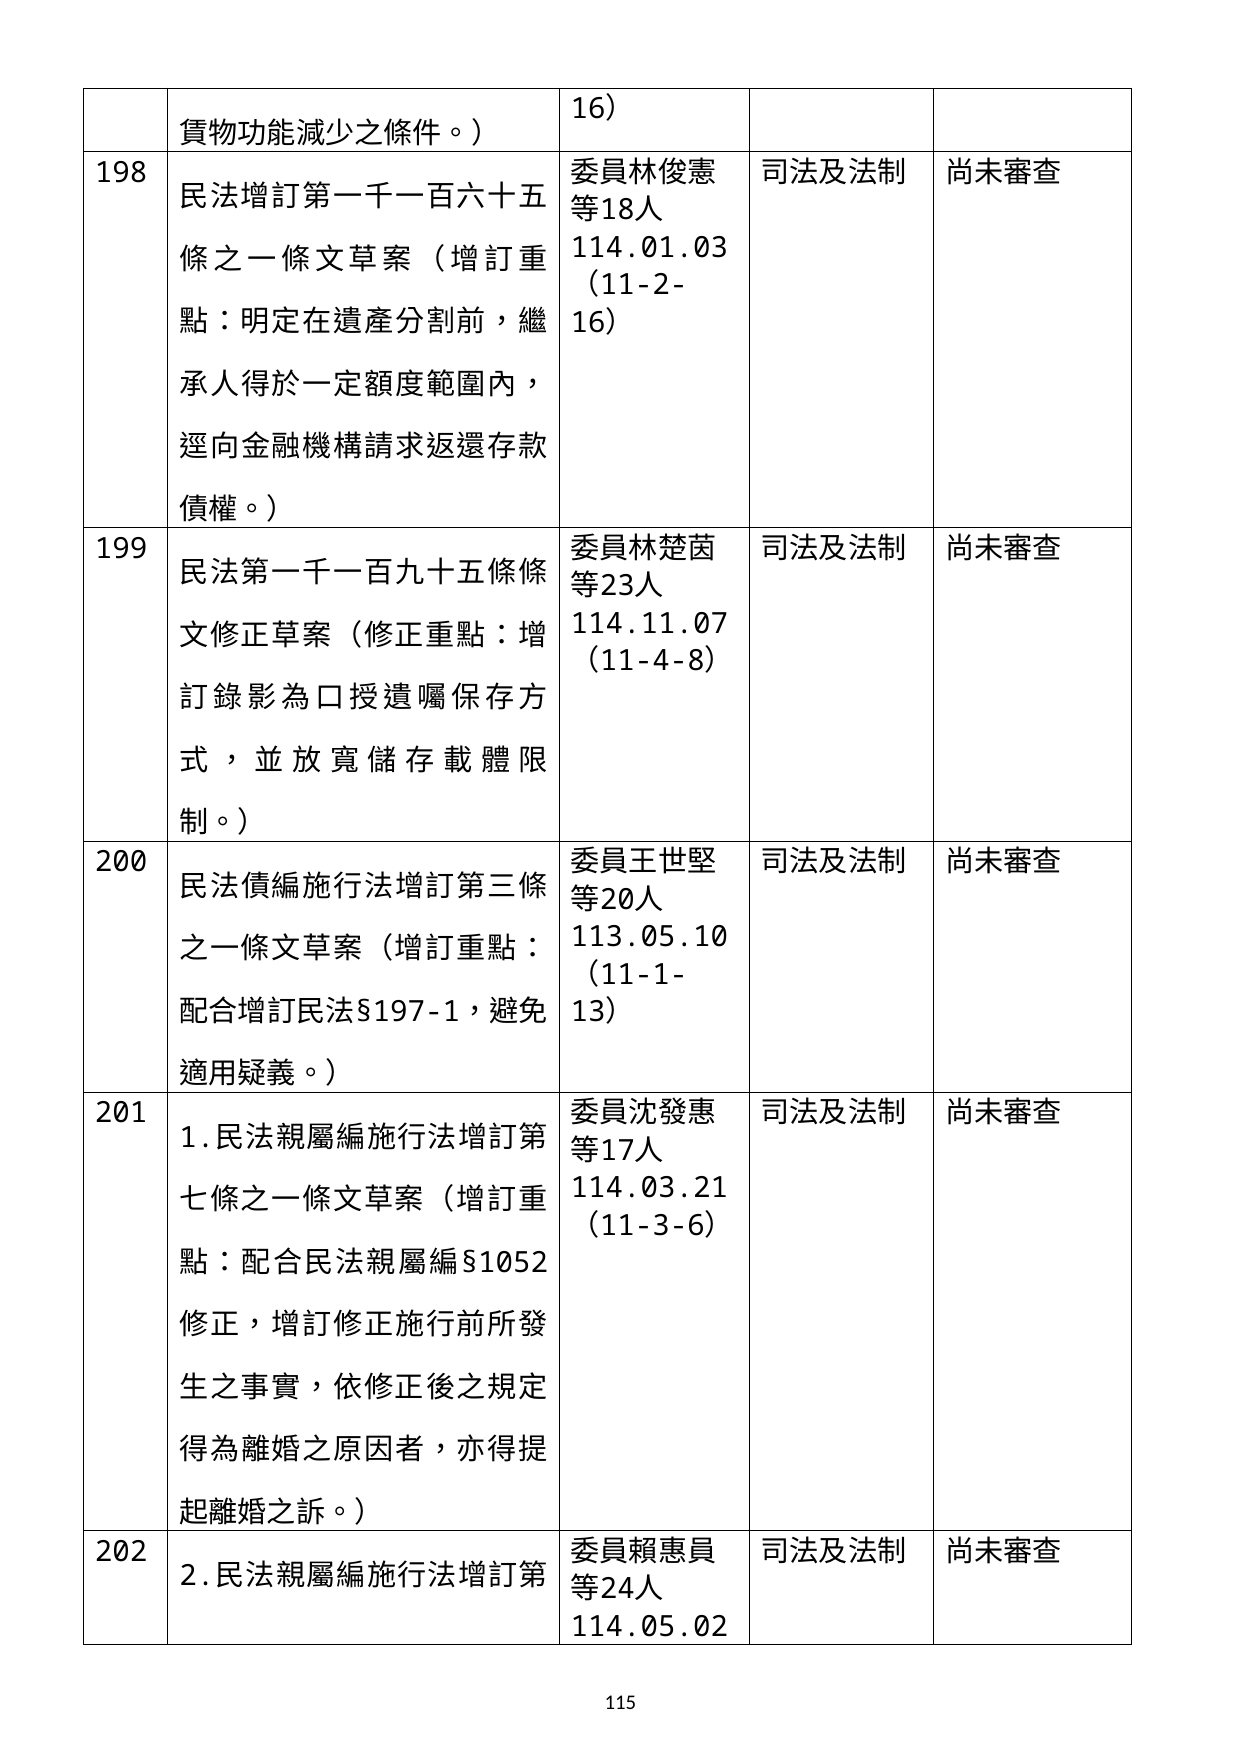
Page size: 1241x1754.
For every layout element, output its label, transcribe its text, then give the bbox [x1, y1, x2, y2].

table_cell 200 [84, 842, 167, 1092]
table_cell [934, 89, 1131, 151]
table_cell 201 [84, 1093, 167, 1530]
table_cell [750, 89, 933, 151]
table_cell 司法及法制 [750, 152, 933, 527]
table_cell 司法及法制 [750, 1093, 933, 1530]
table_cell 2.民法親屬編施行法增訂第 [168, 1531, 559, 1644]
table_cell 委員賴惠員 等24人 114.05.02 [560, 1531, 749, 1644]
table_cell 委員王世堅 等20人 113.05.10 （11-1-13） [560, 842, 749, 1092]
table_cell 尚未審查 [934, 528, 1131, 841]
table_cell 司法及法制 [750, 842, 933, 1092]
table_cell 199 [84, 528, 167, 841]
table_cell 民法債編施行法增訂第三條之一條文草案（增訂重點：配合增訂民法§197-1，避免適用疑義。） [168, 842, 559, 1092]
table_cell 委員林俊憲 等18人 114.01.03 （11-2-16） [560, 152, 749, 527]
table_cell 司法及法制 [750, 528, 933, 841]
table_cell 202 [84, 1531, 167, 1644]
table_cell 司法及法制 [750, 1531, 933, 1644]
table_cell 尚未審查 [934, 1531, 1131, 1644]
table_cell 尚未審查 [934, 1093, 1131, 1530]
table_cell 民法增訂第一千一百六十五條之一條文草案（增訂重點：明定在遺產分割前，繼承人得於一定額度範圍內，逕向金融機構請求返還存款債權。） [168, 152, 559, 527]
table_cell 1.民法親屬編施行法增訂第七條之一條文草案（增訂重點：配合民法親屬編§1052修正，增訂修正施行前所發生之事實，依修正後之規定得為離婚之原因者，亦得提起離婚之訴。） [168, 1093, 559, 1530]
table_cell 16） [560, 89, 749, 151]
table_cell 198 [84, 152, 167, 527]
table_cell 尚未審查 [934, 152, 1131, 527]
table_cell 尚未審查 [934, 842, 1131, 1092]
table_cell 民法第一千一百九十五條條文修正草案（修正重點：增訂錄影為口授遺囑保存方式，並放寬儲存載體限制。） [168, 528, 559, 841]
table_cell [84, 89, 167, 151]
table_cell 委員林楚茵 等23人 114.11.07 （11-4-8） [560, 528, 749, 841]
table_cell 委員沈發惠 等17人 114.03.21 （11-3-6） [560, 1093, 749, 1530]
table_cell 賃物功能減少之條件。） [168, 89, 559, 151]
